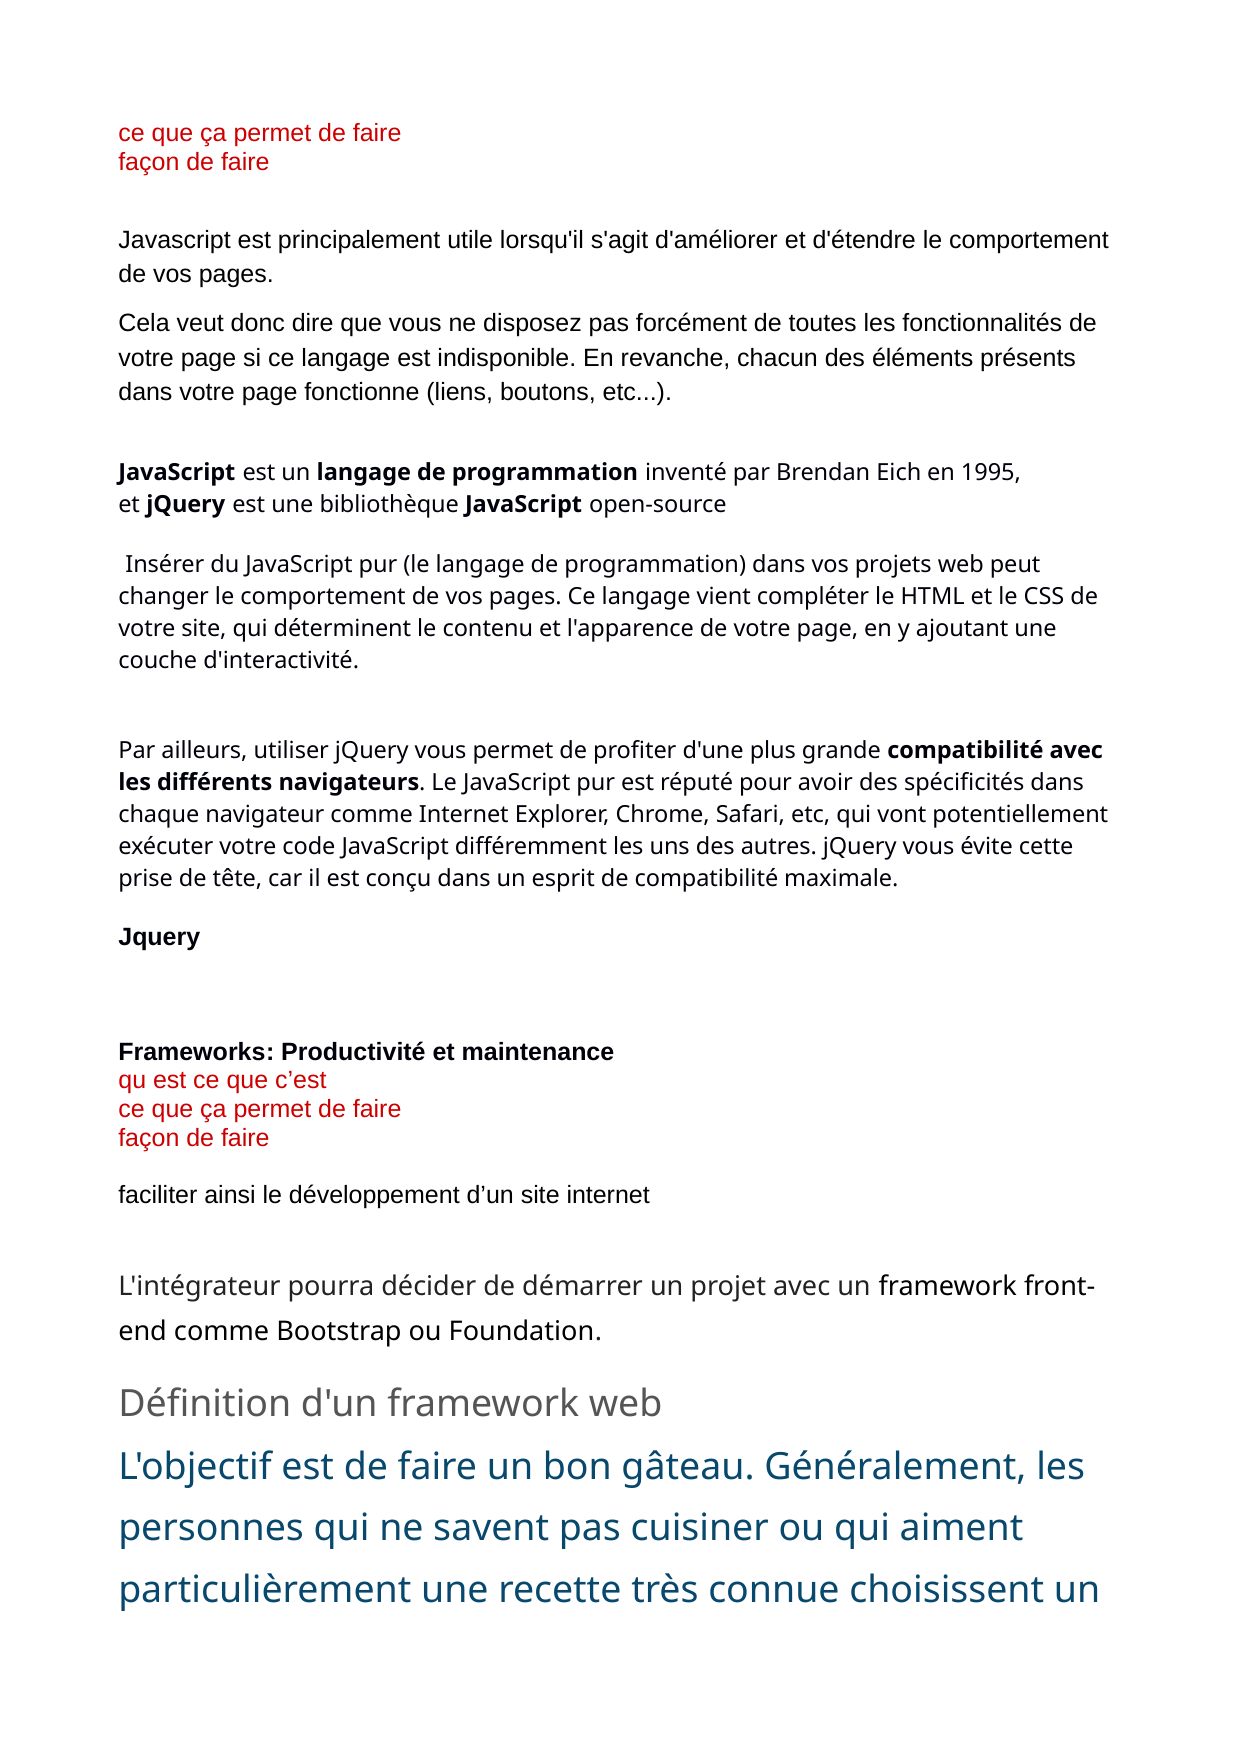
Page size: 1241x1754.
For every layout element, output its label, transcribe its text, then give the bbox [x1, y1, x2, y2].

text Jquery [118, 922, 1122, 951]
text ce que ça permet de faire [118, 118, 1122, 147]
text L'intégrateur pourra décider de démarrer un projet avec un framework front-end comme Bootstrap ou Foundation. [118, 1267, 1122, 1348]
text ce que ça permet de faire [118, 1094, 1122, 1123]
text façon de faire [118, 147, 1122, 176]
text Par ailleurs, utiliser jQuery vous permet de profiter d'une plus grande compatibilité avec les différents navigateurs. Le JavaScript pur est réputé pour avoir des spécificités dans chaque navigateur comme Internet Explorer, Chrome, Safari, etc, qui vont potentiellement exécuter votre code JavaScript différemment les uns des autres. jQuery vous évite cette prise de tête, car il est conçu dans un esprit de compatibilité maximale. [118, 733, 1122, 893]
text L'objectif est de faire un bon gâteau. Généralement, les personnes qui ne savent pas cuisiner ou qui aiment particulièrement une recette très connue choisissent un [118, 1439, 1122, 1613]
text Insérer du JavaScript pur (le langage de programmation) dans vos projets web peut changer le comportement de vos pages. Ce langage vient compléter le HTML et le CSS de votre site, qui déterminent le contenu et l'apparence de votre page, en y ajoutant une couche d'interactivité. [118, 548, 1122, 676]
text façon de faire [118, 1123, 1122, 1152]
text Frameworks : Productivité et maintenance [118, 1037, 1122, 1066]
subtitle Définition d'un framework web [118, 1376, 1122, 1427]
text qu est ce que c’est [118, 1066, 1122, 1094]
text Cela veut donc dire que vous ne disposez pas forcément de toutes les fonctionnalités de votre page si ce langage est indisponible. En revanche, chacun des éléments présents dans votre page fonctionne (liens, boutons, etc...). [118, 308, 1122, 406]
text faciliter ainsi le développement d’un site internet [118, 1181, 1122, 1209]
text Javascript est principalement utile lorsqu'il s'agit d'améliorer et d'étendre le comportement de vos pages. [118, 225, 1122, 288]
text JavaScript est un langage de programmation inventé par Brendan Eich en 1995, et jQuery est une bibliothèque JavaScript open-source [118, 455, 1122, 519]
